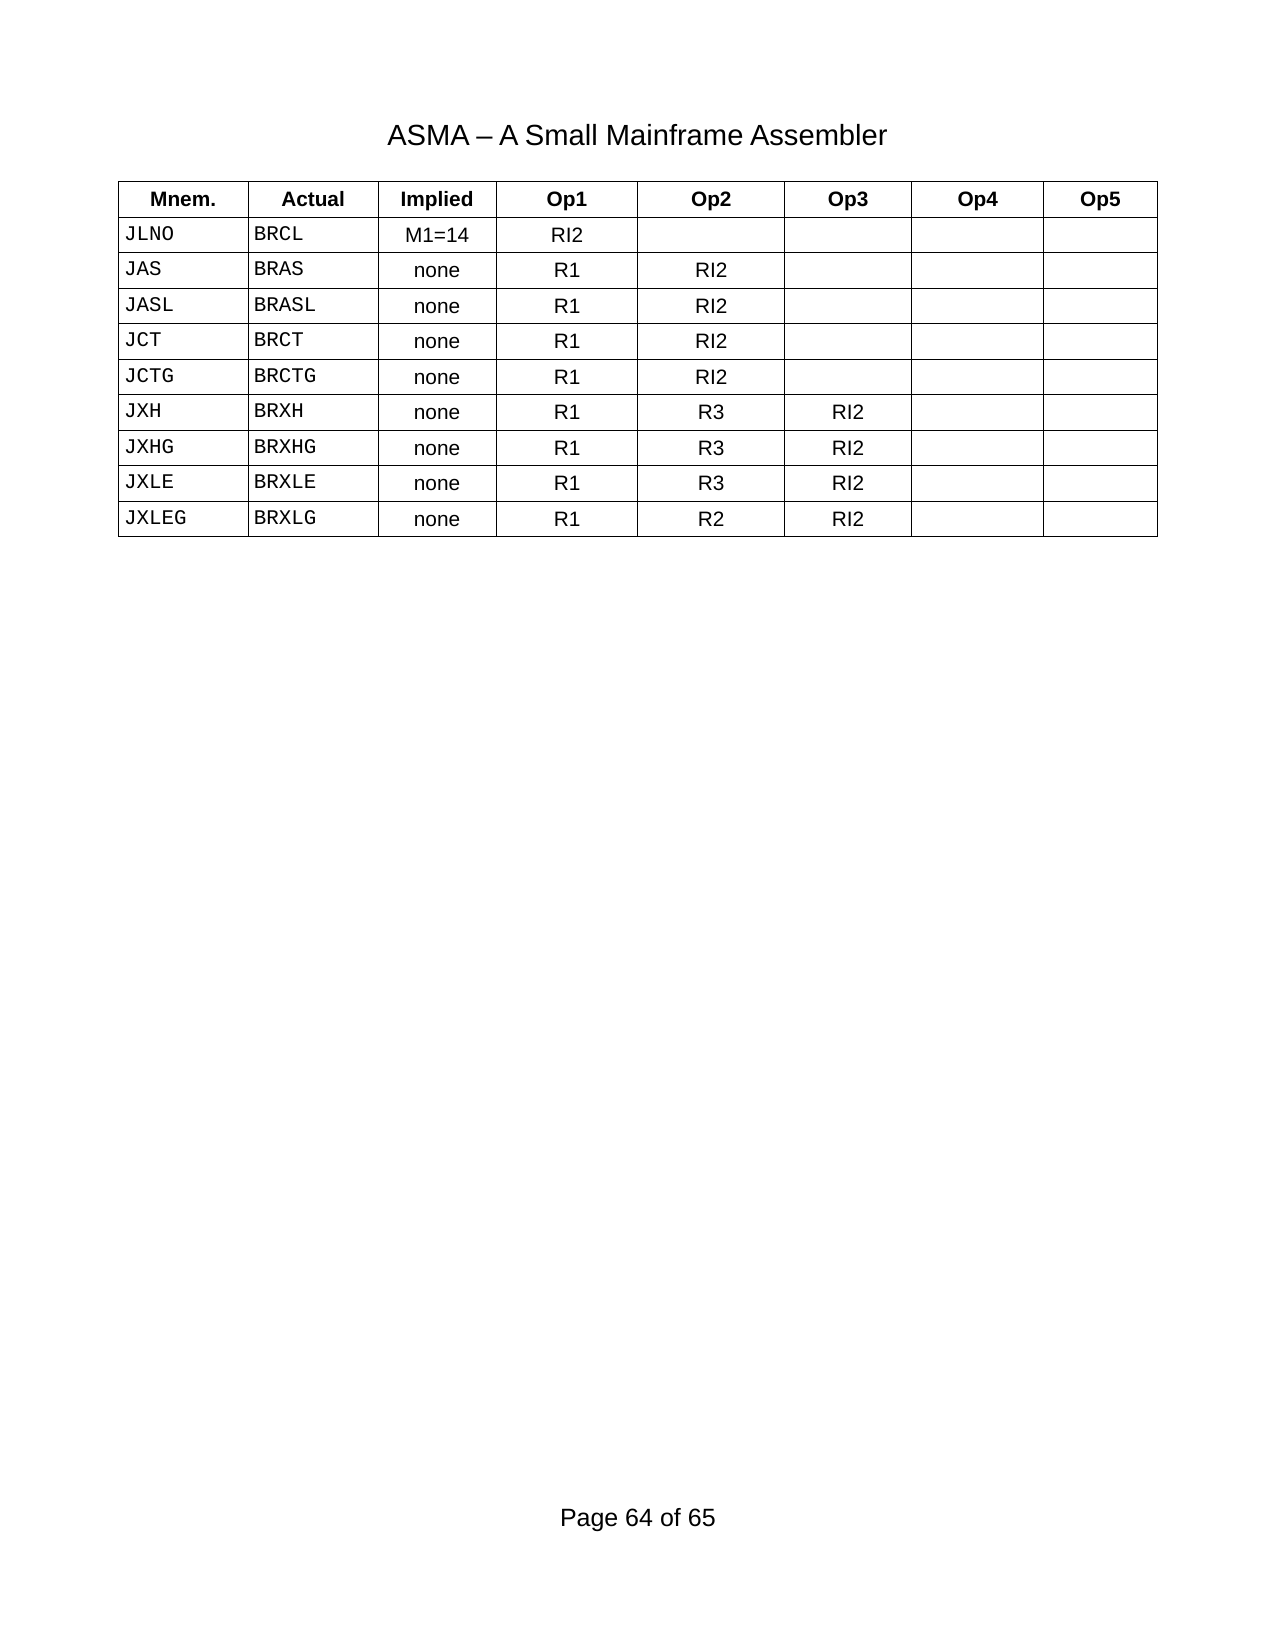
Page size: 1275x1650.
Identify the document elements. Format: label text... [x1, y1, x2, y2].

table_cell [912, 324, 1043, 359]
table_cell none [379, 466, 496, 501]
table_cell R1 [497, 360, 637, 394]
table_cell BRAS [249, 253, 378, 288]
table_cell [912, 431, 1043, 465]
table_cell BRCL [249, 218, 378, 252]
table_cell none [379, 395, 496, 430]
table_cell [785, 218, 911, 252]
table_cell RI2 [638, 253, 784, 288]
table_cell BRXH [249, 395, 378, 430]
table_cell JCTG [119, 360, 248, 394]
table_cell R3 [638, 431, 784, 465]
table_cell [912, 360, 1043, 394]
table_cell [912, 395, 1043, 430]
table_header Mnem. [119, 182, 248, 217]
table_cell none [379, 324, 496, 359]
table_cell R1 [497, 431, 637, 465]
table_cell [1044, 324, 1157, 359]
table_cell BRASL [249, 289, 378, 323]
table_cell R3 [638, 395, 784, 430]
table_cell M1=14 [379, 218, 496, 252]
table_header Op4 [912, 182, 1043, 217]
table_cell BRXLE [249, 466, 378, 501]
table_cell R1 [497, 253, 637, 288]
table_cell none [379, 253, 496, 288]
table_cell JAS [119, 253, 248, 288]
table_cell none [379, 289, 496, 323]
table_cell [1044, 502, 1157, 536]
table_cell RI2 [785, 431, 911, 465]
table_cell JLNO [119, 218, 248, 252]
table_header Op5 [1044, 182, 1157, 217]
table_header Actual [249, 182, 378, 217]
table_cell BRCTG [249, 360, 378, 394]
table_cell [912, 466, 1043, 501]
table_cell R2 [638, 502, 784, 536]
table_cell BRCT [249, 324, 378, 359]
table_cell R1 [497, 395, 637, 430]
table_cell [1044, 253, 1157, 288]
table_cell BRXLG [249, 502, 378, 536]
table_cell R1 [497, 289, 637, 323]
table_cell [785, 289, 911, 323]
table_cell [1044, 395, 1157, 430]
table_cell R1 [497, 324, 637, 359]
table_cell BRXHG [249, 431, 378, 465]
table_cell RI2 [638, 324, 784, 359]
table_cell none [379, 360, 496, 394]
table_cell RI2 [785, 395, 911, 430]
table_header Op1 [497, 182, 637, 217]
table_header Implied [379, 182, 496, 217]
table_cell [912, 289, 1043, 323]
table_cell JXHG [119, 431, 248, 465]
table_cell RI2 [785, 502, 911, 536]
table_cell none [379, 502, 496, 536]
table_cell JASL [119, 289, 248, 323]
table_cell R3 [638, 466, 784, 501]
table_cell RI2 [638, 360, 784, 394]
table_cell [1044, 218, 1157, 252]
table_header Op2 [638, 182, 784, 217]
table_cell JCT [119, 324, 248, 359]
table_cell [1044, 360, 1157, 394]
table_cell JXLE [119, 466, 248, 501]
table_cell [638, 218, 784, 252]
table_cell [912, 502, 1043, 536]
table_cell [1044, 466, 1157, 501]
table_cell [785, 360, 911, 394]
table_cell [1044, 289, 1157, 323]
table_cell RI2 [785, 466, 911, 501]
table_cell [912, 218, 1043, 252]
table_cell RI2 [638, 289, 784, 323]
table_cell JXLEG [119, 502, 248, 536]
table_cell [785, 253, 911, 288]
table_cell [1044, 431, 1157, 465]
table_cell none [379, 431, 496, 465]
table_cell JXH [119, 395, 248, 430]
table_cell [785, 324, 911, 359]
table_cell RI2 [497, 218, 637, 252]
table_header Op3 [785, 182, 911, 217]
table_cell R1 [497, 466, 637, 501]
table_cell [912, 253, 1043, 288]
table_cell R1 [497, 502, 637, 536]
